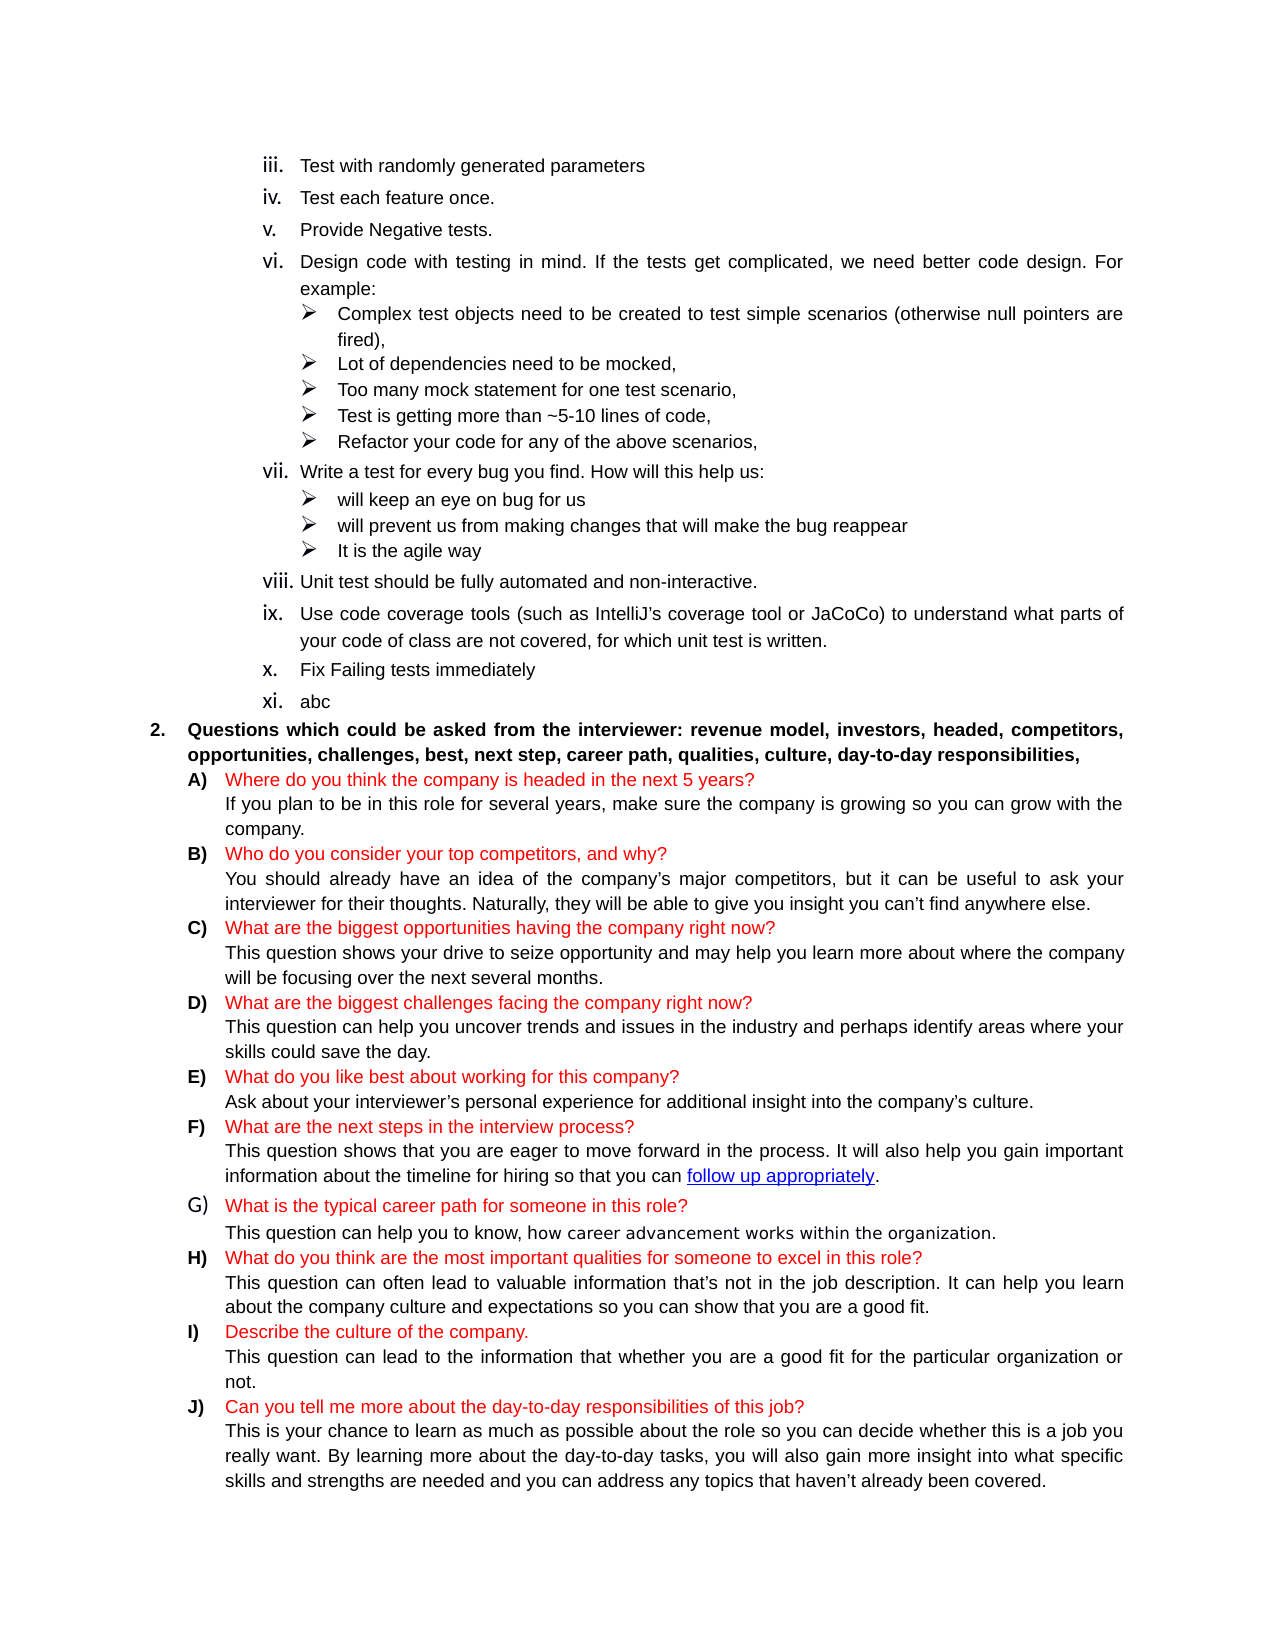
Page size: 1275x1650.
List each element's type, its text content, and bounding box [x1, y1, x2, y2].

list Test each feature once. [262, 182, 1125, 210]
list What do you think are the most important qualities for someone to excel in this role? [187, 1247, 1125, 1268]
list Describe the culture of the company. [187, 1321, 1125, 1343]
list Complex test objects need to be created to test simple scenarios (otherwise null pointers are fired), [300, 303, 1125, 350]
list Use code coverage tools (such as IntelliJ’s coverage tool or JaCoCo) to understand what parts of your code of class are not covered, for which unit test is written. [262, 598, 1125, 651]
list If you plan to be in this role for several years, make sure the company is growing so you can grow with the company. [187, 793, 1125, 839]
list Design code with testing in mind. If the tests get complicated, we need better code design. For example: [262, 247, 1125, 299]
list Test is getting more than ~5-10 lines of code, [300, 405, 1125, 427]
list What are the biggest opportunities having the company right now? [187, 917, 1125, 939]
list You should already have an idea of the company’s major competitors, but it can be useful to ask your interviewer for their thoughts. Naturally, they will be able to give you insight you can’t find anywhere else. [187, 867, 1125, 914]
list This question shows that you are eager to move forward in the process. It will also help you gain important information about the timeline for hiring so that you can follow up appropriately. [187, 1140, 1125, 1187]
list What are the biggest challenges facing the company right now? [187, 991, 1125, 1013]
list What do you like best about working for this company? [187, 1066, 1125, 1087]
list Too many mock statement for one test scenario, [300, 379, 1125, 401]
list will prevent us from making changes that will make the bug reappear [300, 514, 1125, 537]
list Provide Negative tests. [262, 214, 1125, 242]
list will keep an eye on bug for us [300, 489, 1125, 511]
list This question can help you uncover trends and issues in the industry and perhaps identify areas where your skills could save the day. [187, 1016, 1125, 1063]
list This question can lead to the information that whether you are a good fit for the particular organization or not. [187, 1346, 1125, 1392]
list Questions which could be asked from the interviewer: revenue model, investors, headed, competitors, opportunities, challenges, best, next step, career path, qualities, culture, day-to-day responsibilities, [150, 719, 1125, 765]
list What is the typical career path for someone in this role? [187, 1190, 1125, 1218]
list Write a test for every bug you find. How will this help us: [262, 456, 1125, 484]
list What are the next steps in the interview process? [187, 1115, 1125, 1137]
list abc [262, 687, 1125, 714]
list Test with randomly generated parameters [262, 150, 1125, 178]
list Ask about your interviewer’s personal experience for additional insight into the company’s culture. [187, 1091, 1125, 1112]
list Unit test should be fully automated and non-interactive. [262, 566, 1125, 594]
list Who do you consider your top competitors, and why? [187, 843, 1125, 864]
list Where do you think the company is headed in the next 5 years? [187, 768, 1125, 790]
list Refactor your code for any of the above scenarios, [300, 431, 1125, 453]
list This is your chance to learn as much as possible about the role so you can decide whether this is a job you really want. By learning more about the day-to-day tasks, you will also gain more insight into what specific skills and strengths are needed and you can address any topics that haven’t already been covered. [187, 1420, 1125, 1491]
list Fix Failing tests immediately [262, 654, 1125, 682]
list Can you tell me more about the day-to-day responsibilities of this job? [187, 1396, 1125, 1417]
list It is the agile way [300, 540, 1125, 563]
list This question shows your drive to seize opportunity and may help you learn more about where the company will be focusing over the next several months. [187, 942, 1125, 988]
list This question can help you to know, how career advancement works within the organization. [187, 1222, 1125, 1243]
list Lot of dependencies need to be mocked, [300, 353, 1125, 376]
list This question can often lead to valuable information that’s not in the job description. It can help you learn about the company culture and expectations so you can show that you are a good fit. [187, 1272, 1125, 1318]
